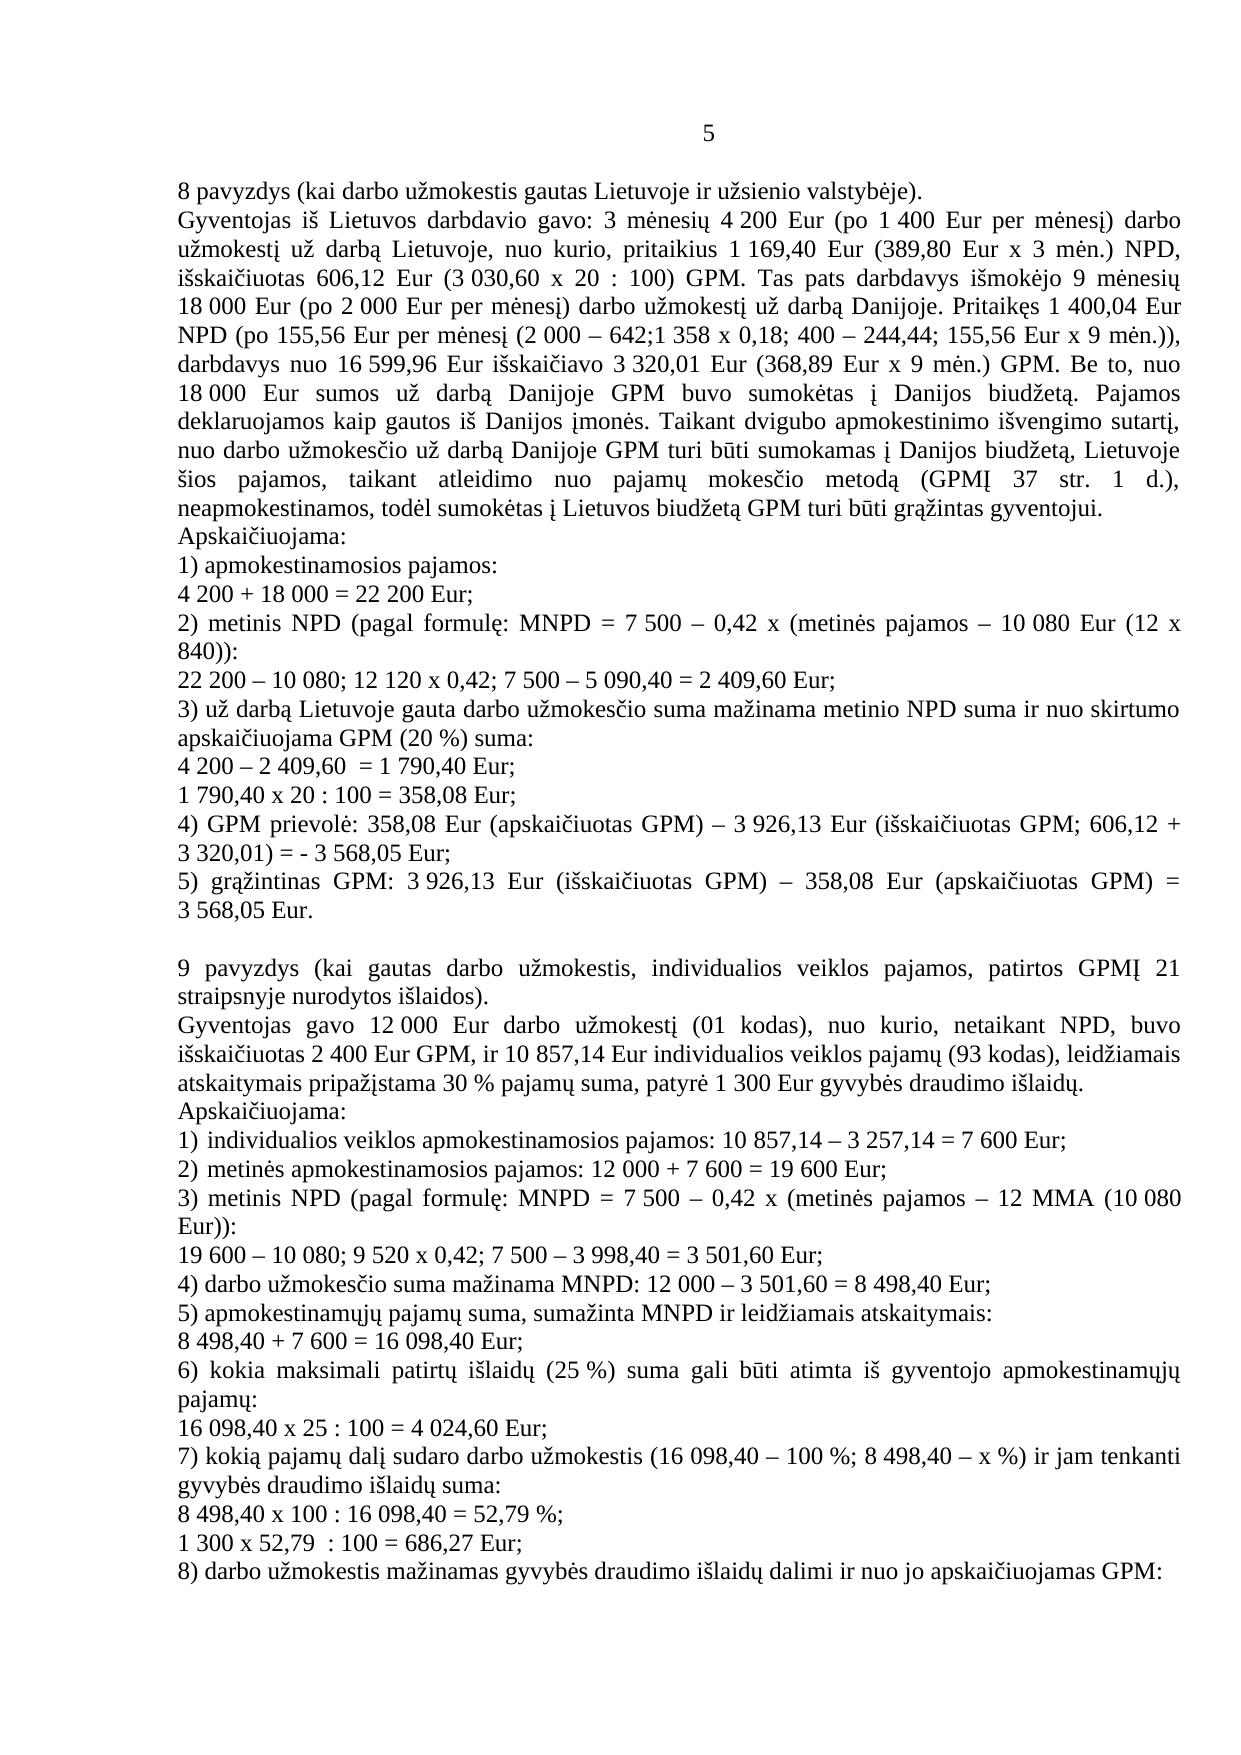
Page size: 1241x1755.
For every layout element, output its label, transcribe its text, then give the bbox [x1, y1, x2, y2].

text 4 200 – 2 409,60 = 1 790,40 Eur; [177, 751, 1181, 780]
text 1) individualios veiklos apmokestinamosios pajamos: 10 857,14 – 3 257,14 = 7 600 Eur; [177, 1125, 1181, 1154]
text 6) kokia maksimali patirtų išlaidų (25 %) suma gali būti atimta iš gyventojo apmokestinamųjų pajamų: [177, 1355, 1181, 1413]
text 7) kokią pajamų dalį sudaro darbo užmokestis (16 098,40 – 100 %; 8 498,40 – x %) ir jam tenkanti gyvybės draudimo išlaidų suma: [177, 1441, 1181, 1499]
text 2) metinis NPD (pagal formulę: MNPD = 7 500 – 0,42 x (metinės pajamos – 10 080 Eur (12 x 840)): [177, 608, 1181, 665]
text 3) už darbą Lietuvoje gauta darbo užmokesčio suma mažinama metinio NPD suma ir nuo skirtumo apskaičiuojama GPM (20 %) suma: [177, 694, 1181, 751]
text 16 098,40 x 25 : 100 = 4 024,60 Eur; [177, 1413, 1181, 1441]
text Apskaičiuojama: [177, 1096, 1181, 1125]
text Gyventojas gavo 12 000 Eur darbo užmokestį (01 kodas), nuo kurio, netaikant NPD, buvo išskaičiuotas 2 400 Eur GPM, ir 10 857,14 Eur individualios veiklos pajamų (93 kodas), leidžiamais atskaitymais pripažįstama 30 % pajamų suma, patyrė 1 300 Eur gyvybės draudimo išlaidų. [177, 1010, 1181, 1096]
text 1) apmokestinamosios pajamos: [177, 550, 1181, 579]
text 8 pavyzdys (kai darbo užmokestis gautas Lietuvoje ir užsienio valstybėje). [177, 176, 1181, 205]
text 8) darbo užmokestis mažinamas gyvybės draudimo išlaidų dalimi ir nuo jo apskaičiuojamas GPM: [177, 1556, 1181, 1585]
text 1 300 x 52,79 : 100 = 686,27 Eur; [177, 1528, 1181, 1556]
text 9 pavyzdys (kai gautas darbo užmokestis, individualios veiklos pajamos, patirtos GPMĮ 21 straipsnyje nurodytos išlaidos). [177, 953, 1181, 1010]
text Gyventojas iš Lietuvos darbdavio gavo: 3 mėnesių 4 200 Eur (po 1 400 Eur per mėnesį) darbo užmokestį už darbą Lietuvoje, nuo kurio, pritaikius 1 169,40 Eur (389,80 Eur x 3 mėn.) NPD, išskaičiuotas 606,12 Eur (3 030,60 x 20 : 100) GPM. Tas pats darbdavys išmokėjo 9 mėnesių 18 000 Eur (po 2 000 Eur per mėnesį) darbo užmokestį už darbą Danijoje. Pritaikęs 1 400,04 Eur NPD (po 155,56 Eur per mėnesį (2 000 – 642;1 358 x 0,18; 400 – 244,44; 155,56 Eur x 9 mėn.)), darbdavys nuo 16 599,96 Eur išskaičiavo 3 320,01 Eur (368,89 Eur x 9 mėn.) GPM. Be to, nuo 18 000 Eur sumos už darbą Danijoje GPM buvo sumokėtas į Danijos biudžetą. Pajamos deklaruojamos kaip gautos iš Danijos įmonės. Taikant dvigubo apmokestinimo išvengimo sutartį, nuo darbo užmokesčio už darbą Danijoje GPM turi būti sumokamas į Danijos biudžetą, Lietuvoje šios pajamos, taikant atleidimo nuo pajamų mokesčio metodą (GPMĮ 37 str. 1 d.), neapmokestinamos, todėl sumokėtas į Lietuvos biudžetą GPM turi būti grąžintas gyventojui. [177, 205, 1181, 521]
text 5) apmokestinamųjų pajamų suma, sumažinta MNPD ir leidžiamais atskaitymais: [177, 1298, 1181, 1326]
text 1 790,40 x 20 : 100 = 358,08 Eur; [177, 780, 1181, 809]
text 19 600 – 10 080; 9 520 x 0,42; 7 500 – 3 998,40 = 3 501,60 Eur; [177, 1240, 1181, 1269]
text 22 200 – 10 080; 12 120 x 0,42; 7 500 – 5 090,40 = 2 409,60 Eur; [177, 665, 1181, 694]
text 2) metinės apmokestinamosios pajamos: 12 000 + 7 600 = 19 600 Eur; [177, 1154, 1181, 1183]
text 3) metinis NPD (pagal formulę: MNPD = 7 500 – 0,42 x (metinės pajamos – 12 MMA (10 080 Eur)): [177, 1183, 1181, 1240]
text 4) darbo užmokesčio suma mažinama MNPD: 12 000 – 3 501,60 = 8 498,40 Eur; [177, 1269, 1181, 1298]
text 8 498,40 + 7 600 = 16 098,40 Eur; [177, 1326, 1181, 1355]
text 4) GPM prievolė: 358,08 Eur (apskaičiuotas GPM) – 3 926,13 Eur (išskaičiuotas GPM; 606,12 + 3 320,01) = - 3 568,05 Eur; [177, 809, 1181, 866]
text 5) grąžintinas GPM: 3 926,13 Eur (išskaičiuotas GPM) – 358,08 Eur (apskaičiuotas GPM) = 3 568,05 Eur. [177, 866, 1181, 924]
text Apskaičiuojama: [177, 521, 1181, 550]
text 4 200 + 18 000 = 22 200 Eur; [177, 579, 1181, 608]
text 8 498,40 x 100 : 16 098,40 = 52,79 %; [177, 1499, 1181, 1528]
